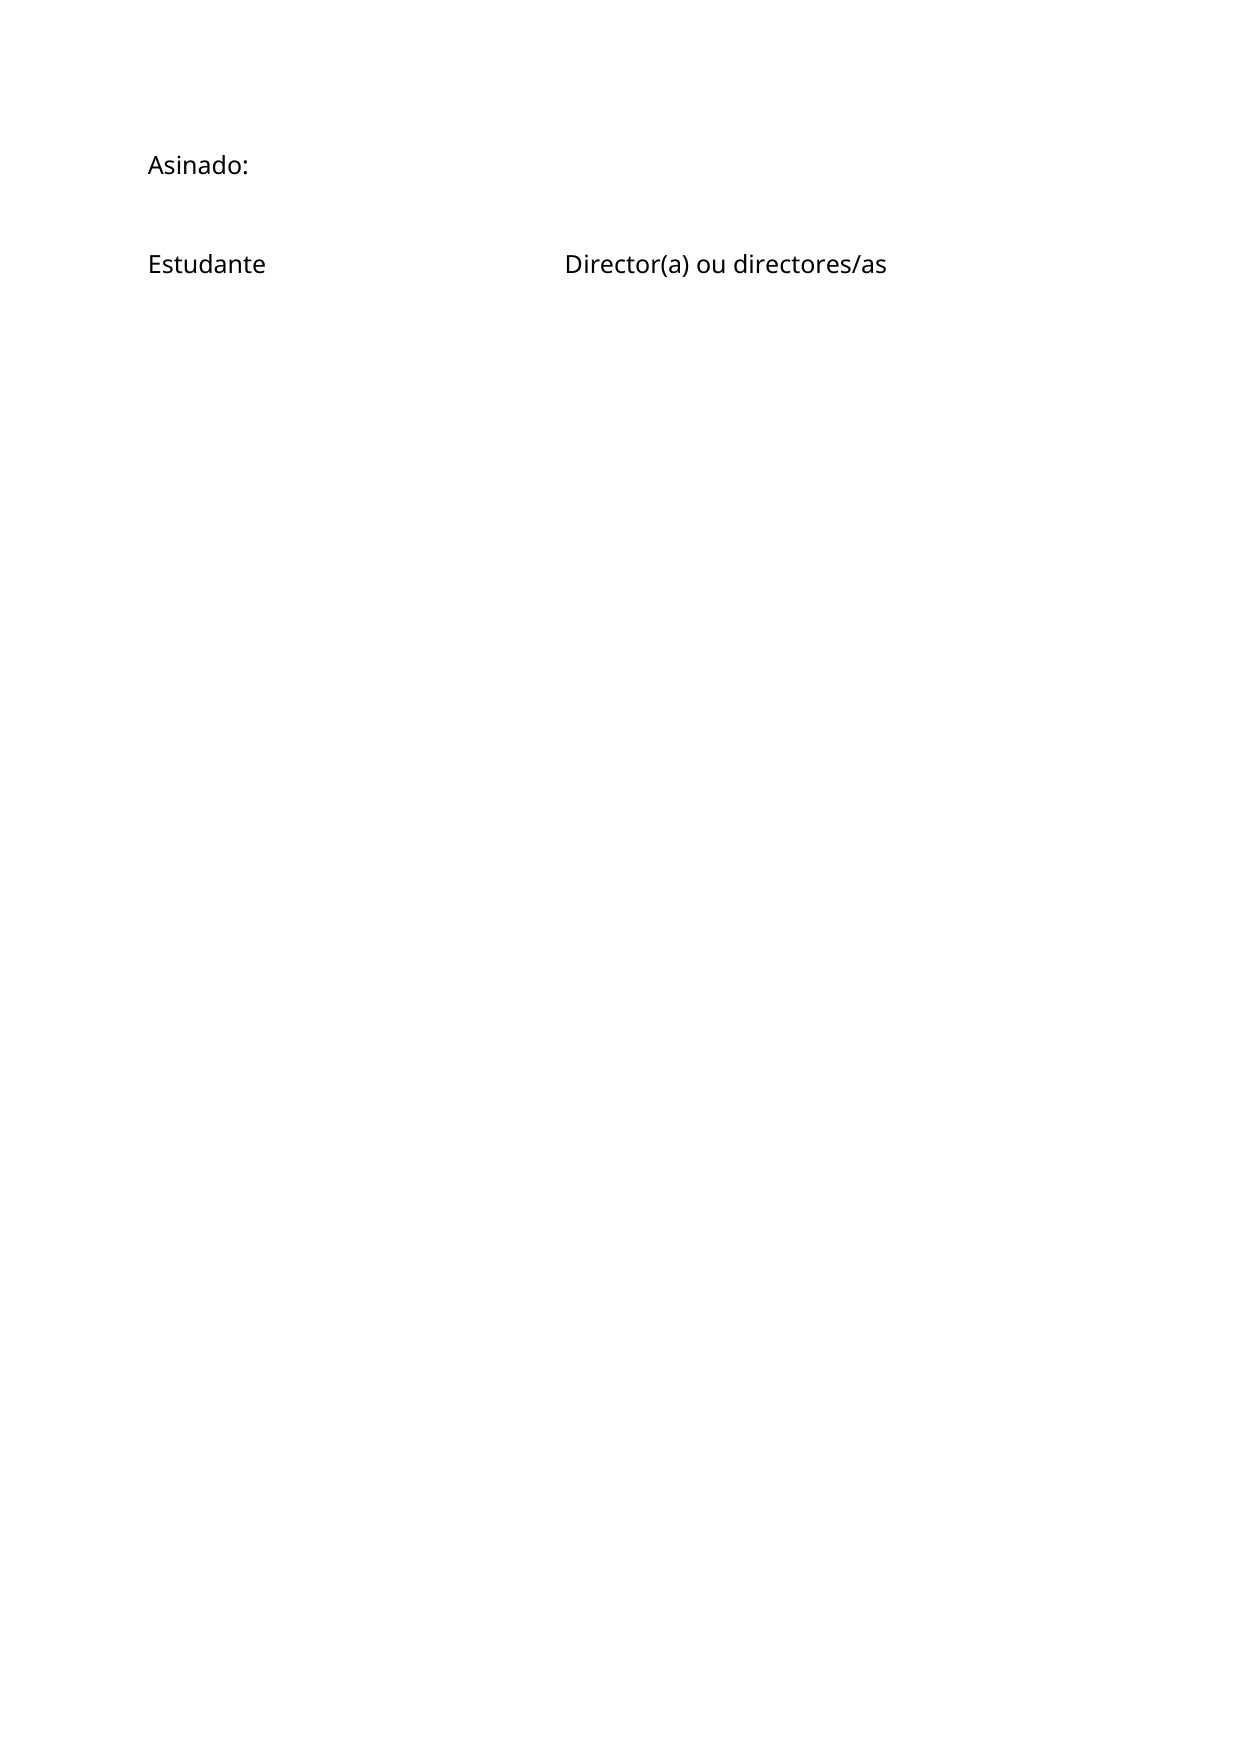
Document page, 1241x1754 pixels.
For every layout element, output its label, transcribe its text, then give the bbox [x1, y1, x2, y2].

text Estudante Director(a) ou directores/as [148, 247, 1092, 281]
text Asinado: [148, 148, 1092, 182]
